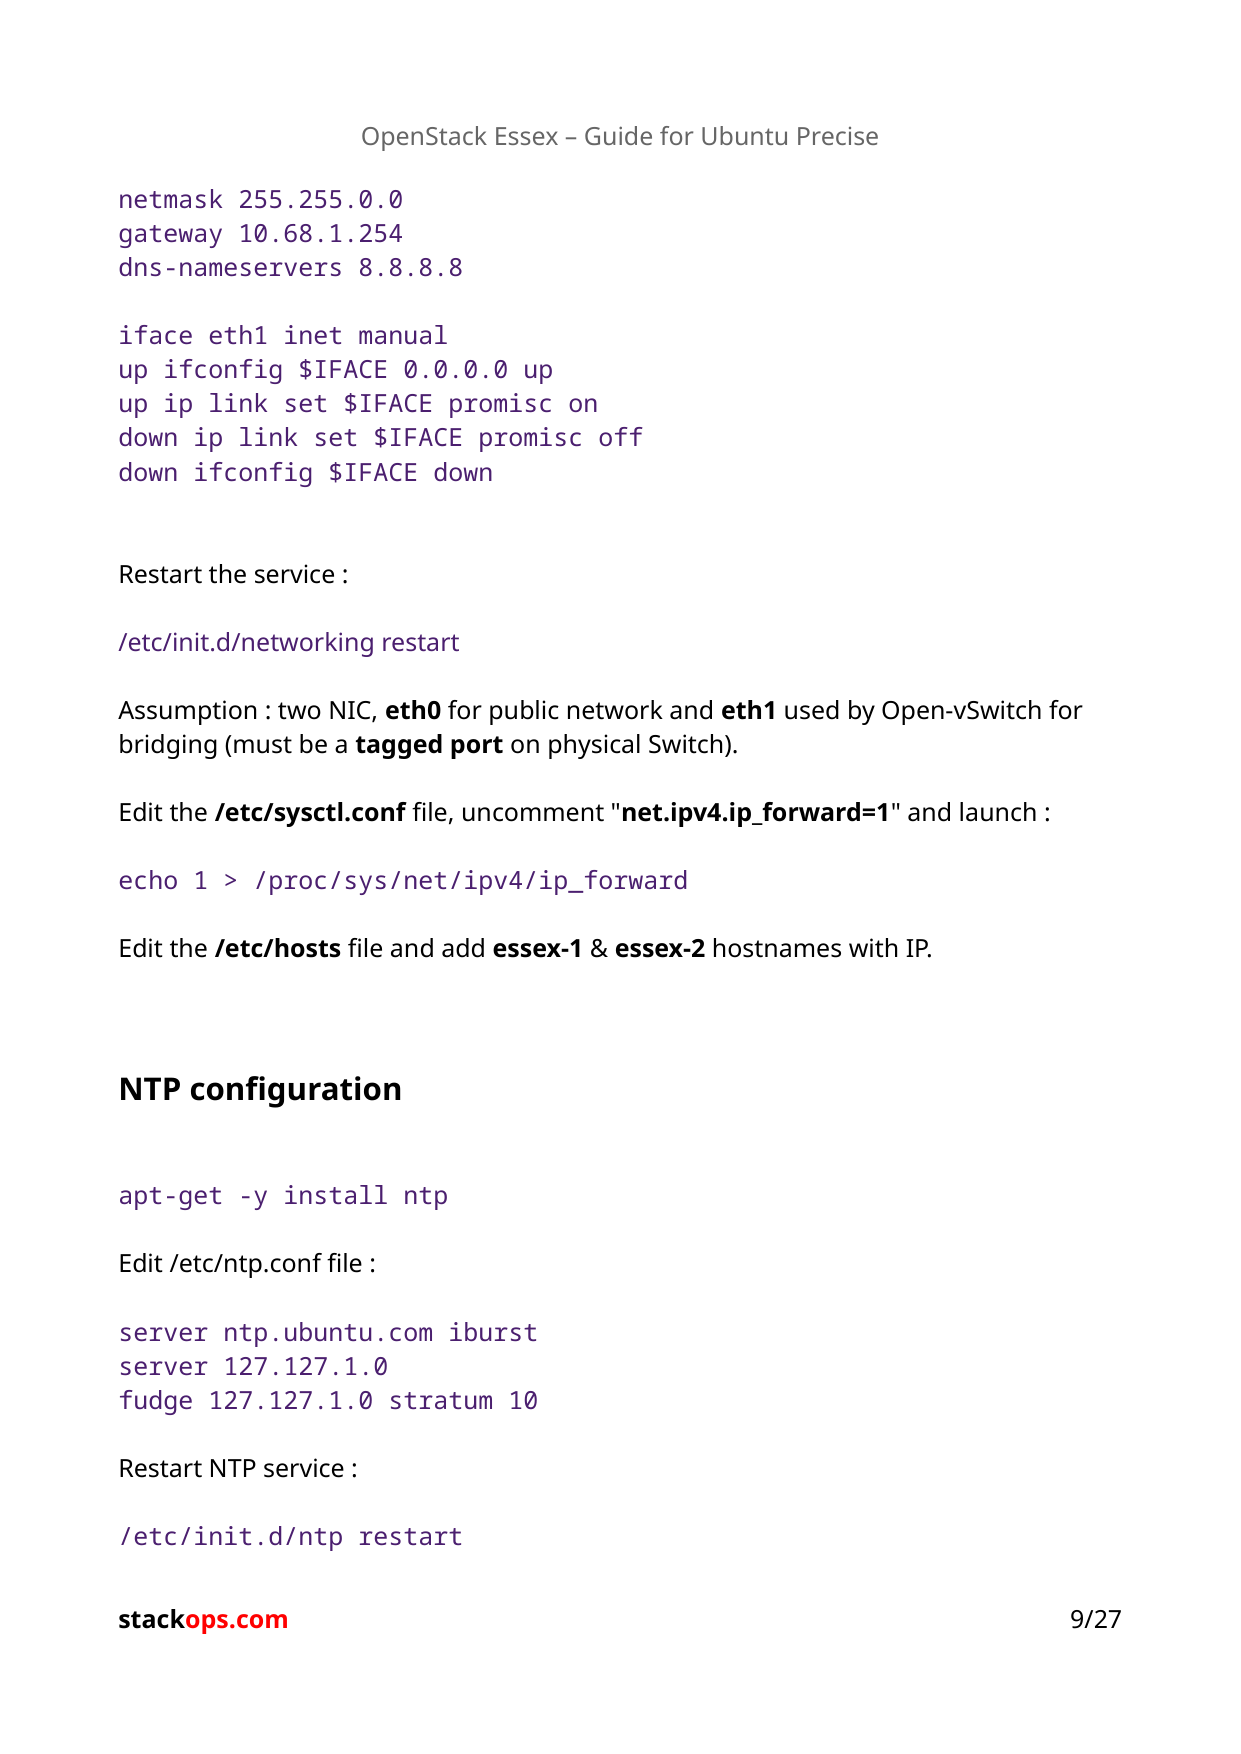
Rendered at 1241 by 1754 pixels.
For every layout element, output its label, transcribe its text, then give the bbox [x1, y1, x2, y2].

text Edit /etc/ntp.conf file : [118, 1246, 1122, 1280]
text Edit the /etc/sysctl.conf file, uncomment "net.ipv4.ip_forward=1" and launch : [118, 795, 1122, 829]
text apt-get -y install ntp [118, 1178, 1122, 1212]
text iface eth1 inet manual [118, 318, 1122, 352]
text /etc/init.d/networking restart [118, 624, 1122, 658]
text Edit the /etc/hosts file and add essex-1 & essex-2 hostnames with IP. [118, 931, 1122, 965]
text down ip link set $IFACE promisc off [118, 420, 1122, 454]
text Restart the service : [118, 556, 1122, 590]
text Assumption : two NIC, eth0 for public network and eth1 used by Open-vSwitch for bridging (must be a tagged port on physical Switch). [118, 693, 1122, 761]
text gateway 10.68.1.254 [118, 216, 1122, 250]
text netmask 255.255.0.0 [118, 182, 1122, 216]
text up ifconfig $IFACE 0.0.0.0 up [118, 352, 1122, 386]
text fudge 127.127.1.0 stratum 10 [118, 1382, 1122, 1416]
text Restart NTP service : [118, 1451, 1122, 1484]
text NTP configuration [118, 1067, 1122, 1110]
text up ip link set $IFACE promisc on [118, 386, 1122, 420]
text server ntp.ubuntu.com iburst [118, 1314, 1122, 1348]
text echo 1 > /proc/sys/net/ipv4/ip_forward [118, 863, 1122, 897]
text dns-nameservers 8.8.8.8 [118, 250, 1122, 284]
text down ifconfig $IFACE down [118, 454, 1122, 488]
text /etc/init.d/ntp restart [118, 1519, 1122, 1553]
text server 127.127.1.0 [118, 1348, 1122, 1382]
